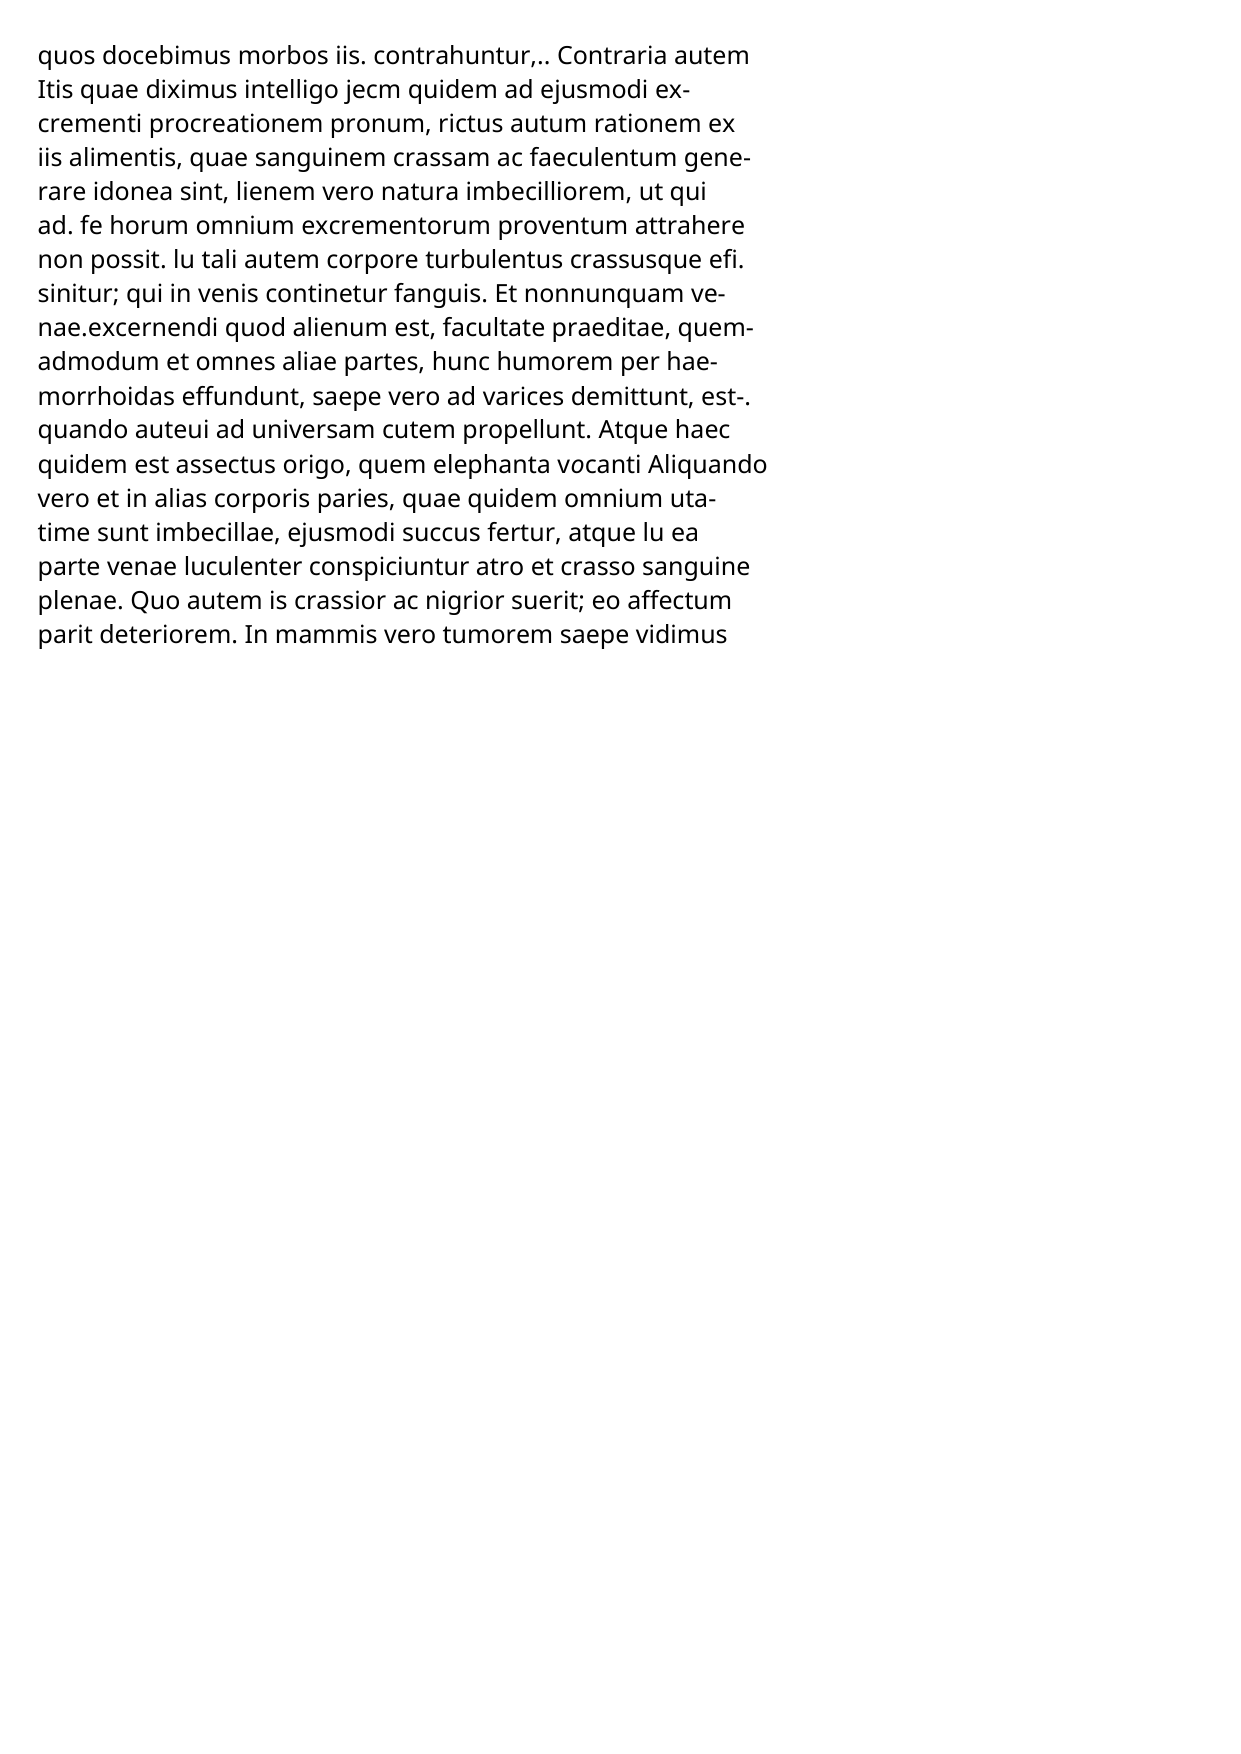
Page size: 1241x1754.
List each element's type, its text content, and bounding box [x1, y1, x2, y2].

text quos docebimus morbos iis. contrahuntur,.. Contraria autem Itis quae diximus intelligo jecm quidem ad ejusmodi ex- crementi procreationem pronum, rictus autum rationem ex iis alimentis, quae sanguinem crassam ac faeculentum gene- rare idonea sint, lienem vero natura imbecilliorem, ut qui ad. fe horum omnium excrementorum proventum attrahere non possit. lu tali autem corpore turbulentus crassusque efi. sinitur; qui in venis continetur fanguis. Et nonnunquam ve- nae.excernendi quod alienum est, facultate praeditae, quem- admodum et omnes aliae partes, hunc humorem per hae- morrhoidas effundunt, saepe vero ad varices demittunt, est-. quando auteui ad universam cutem propellunt. Atque haec quidem est assectus origo, quem elephanta vocanti Aliquando vero et in alias corporis paries, quae quidem omnium uta- time sunt imbecillae, ejusmodi succus fertur, atque lu ea parte venae luculenter conspiciuntur atro et crasso sanguine plenae. Quo autem is crassior ac nigrior suerit; eo affectum parit deteriorem. In mammis vero tumorem saepe vidimus [37, 37, 1203, 651]
